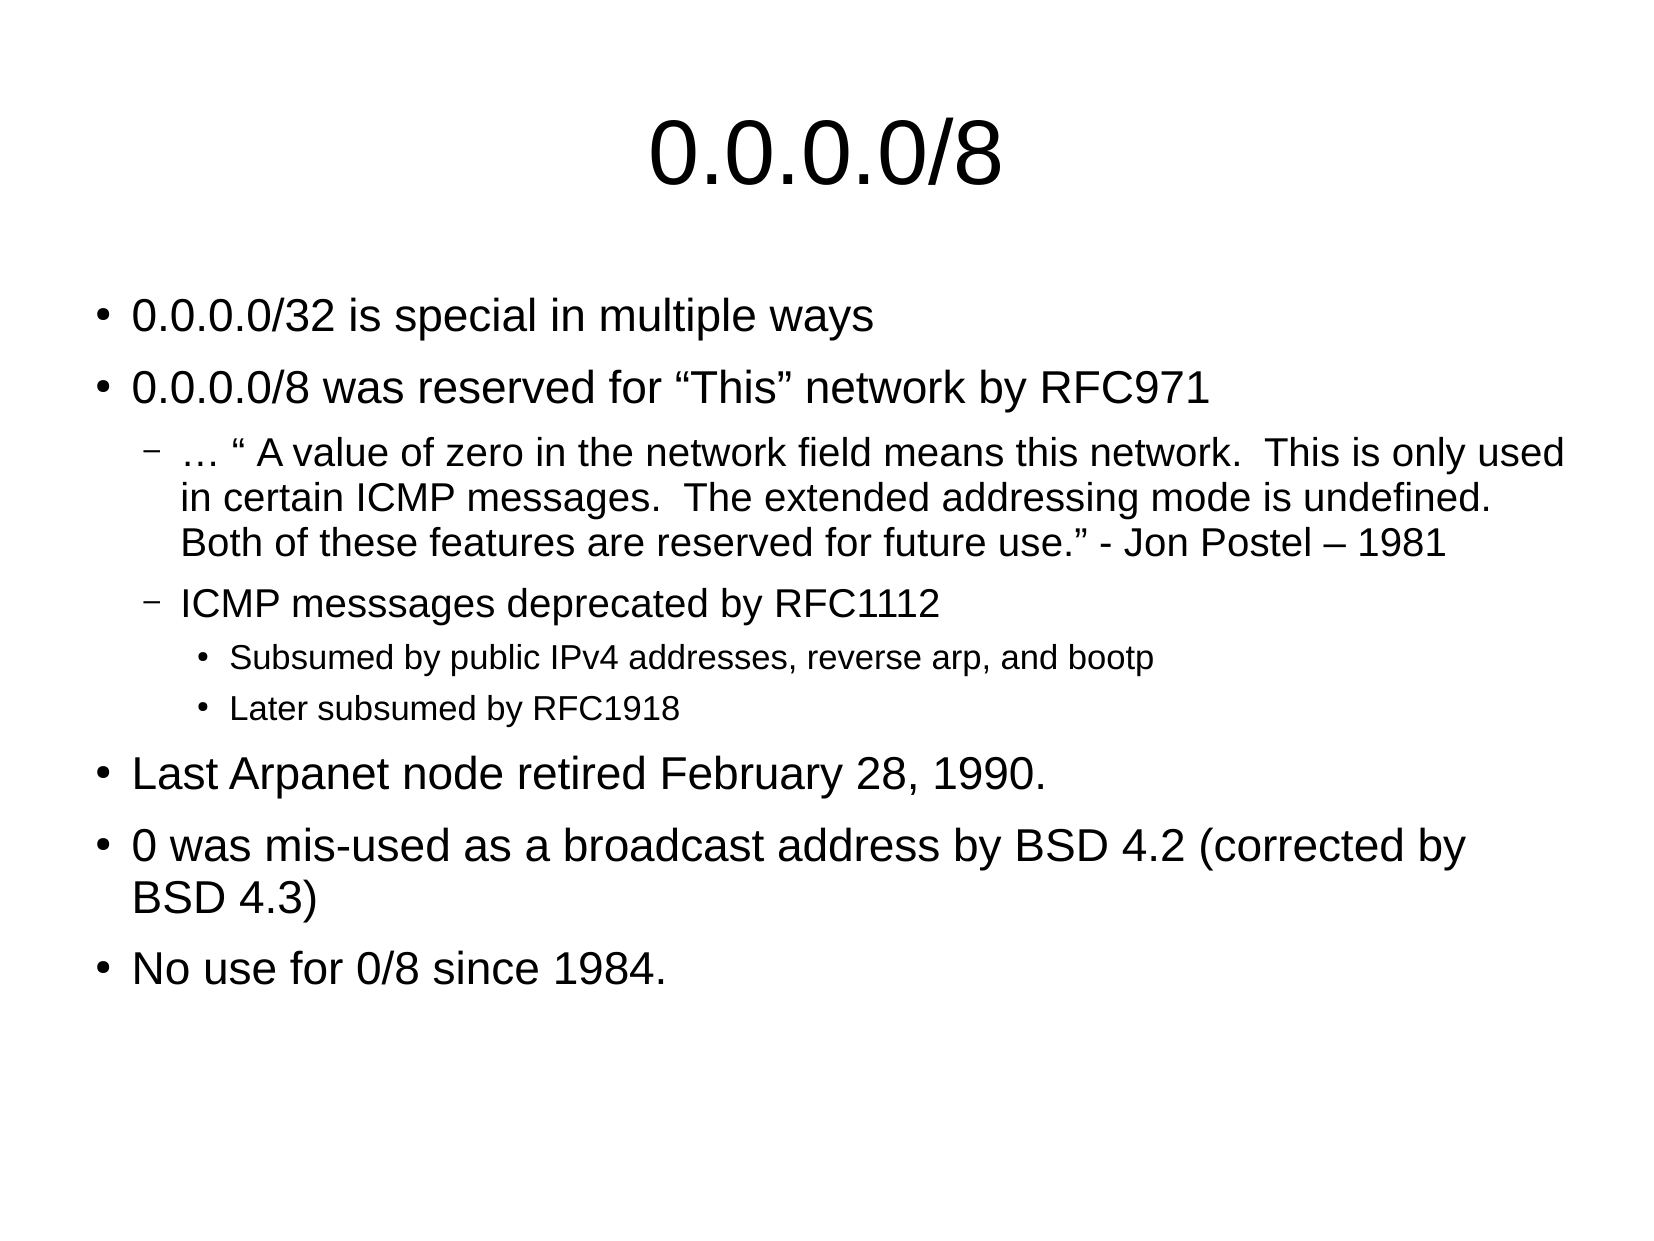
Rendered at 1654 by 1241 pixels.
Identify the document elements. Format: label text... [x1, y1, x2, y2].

list 0.0.0.0/32 is special in multiple ways 0.0.0.0/8 was reserved for “This” network by RFC971 … “ A value of zero in the network field means this network. This is only used in certain ICMP messages. The extended addressing mode is undefined. Both of these features are reserved for future use.” - Jon Postel – 1981 ICMP messsages deprecated by RFC1112 Subsumed by public IPv4 addresses, reverse arp, and bootp Later subsumed by RFC1918 Last Arpanet node retired February 28, 1990. 0 was mis-used as a broadcast address by BSD 4.2 (corrected by BSD 4.3) No use for 0/8 since 1984. [82, 290, 1571, 1010]
title 0.0.0.0/8 [82, 49, 1571, 257]
